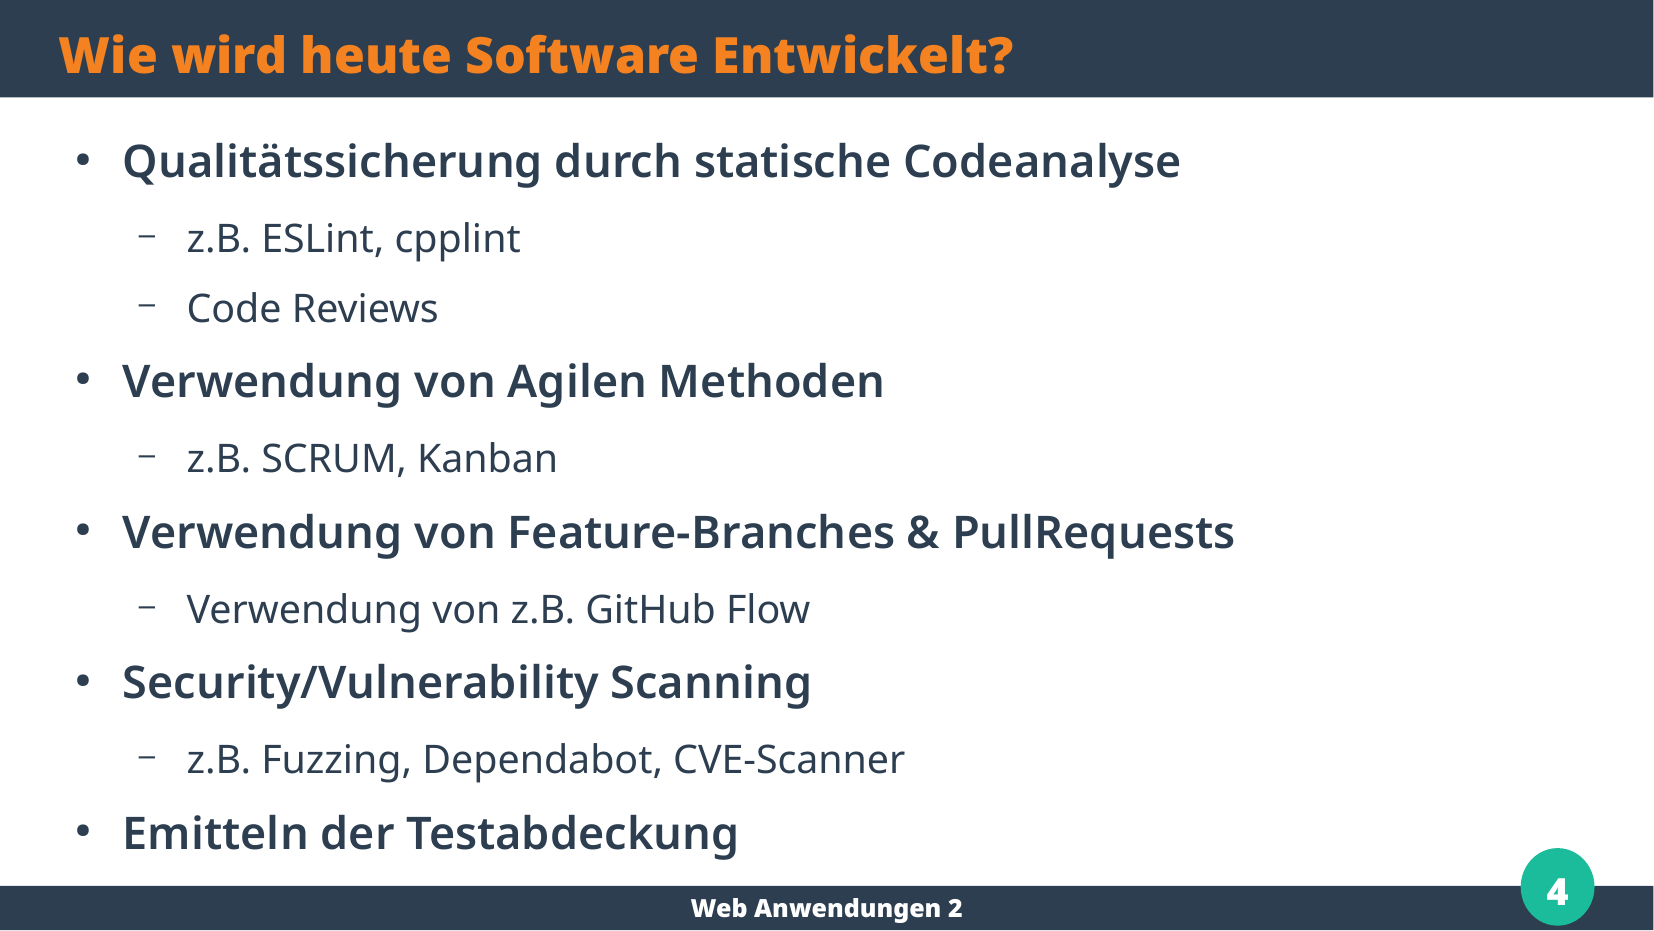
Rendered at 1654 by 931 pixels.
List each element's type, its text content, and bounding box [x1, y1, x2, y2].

title Wie wird heute Software Entwickelt? [59, 8, 1595, 89]
list Qualitätssicherung durch statische Codeanalyse z.B. ESLint, cpplint Code Reviews Verwendung von Agilen Methoden z.B. SCRUM, Kanban Verwendung von Feature-Branches & PullRequests Verwendung von z.B. GitHub Flow Security/Vulnerability Scanning z.B. Fuzzing, Dependabot, CVE-Scanner Emitteln der Testabdeckung [59, 129, 1595, 864]
